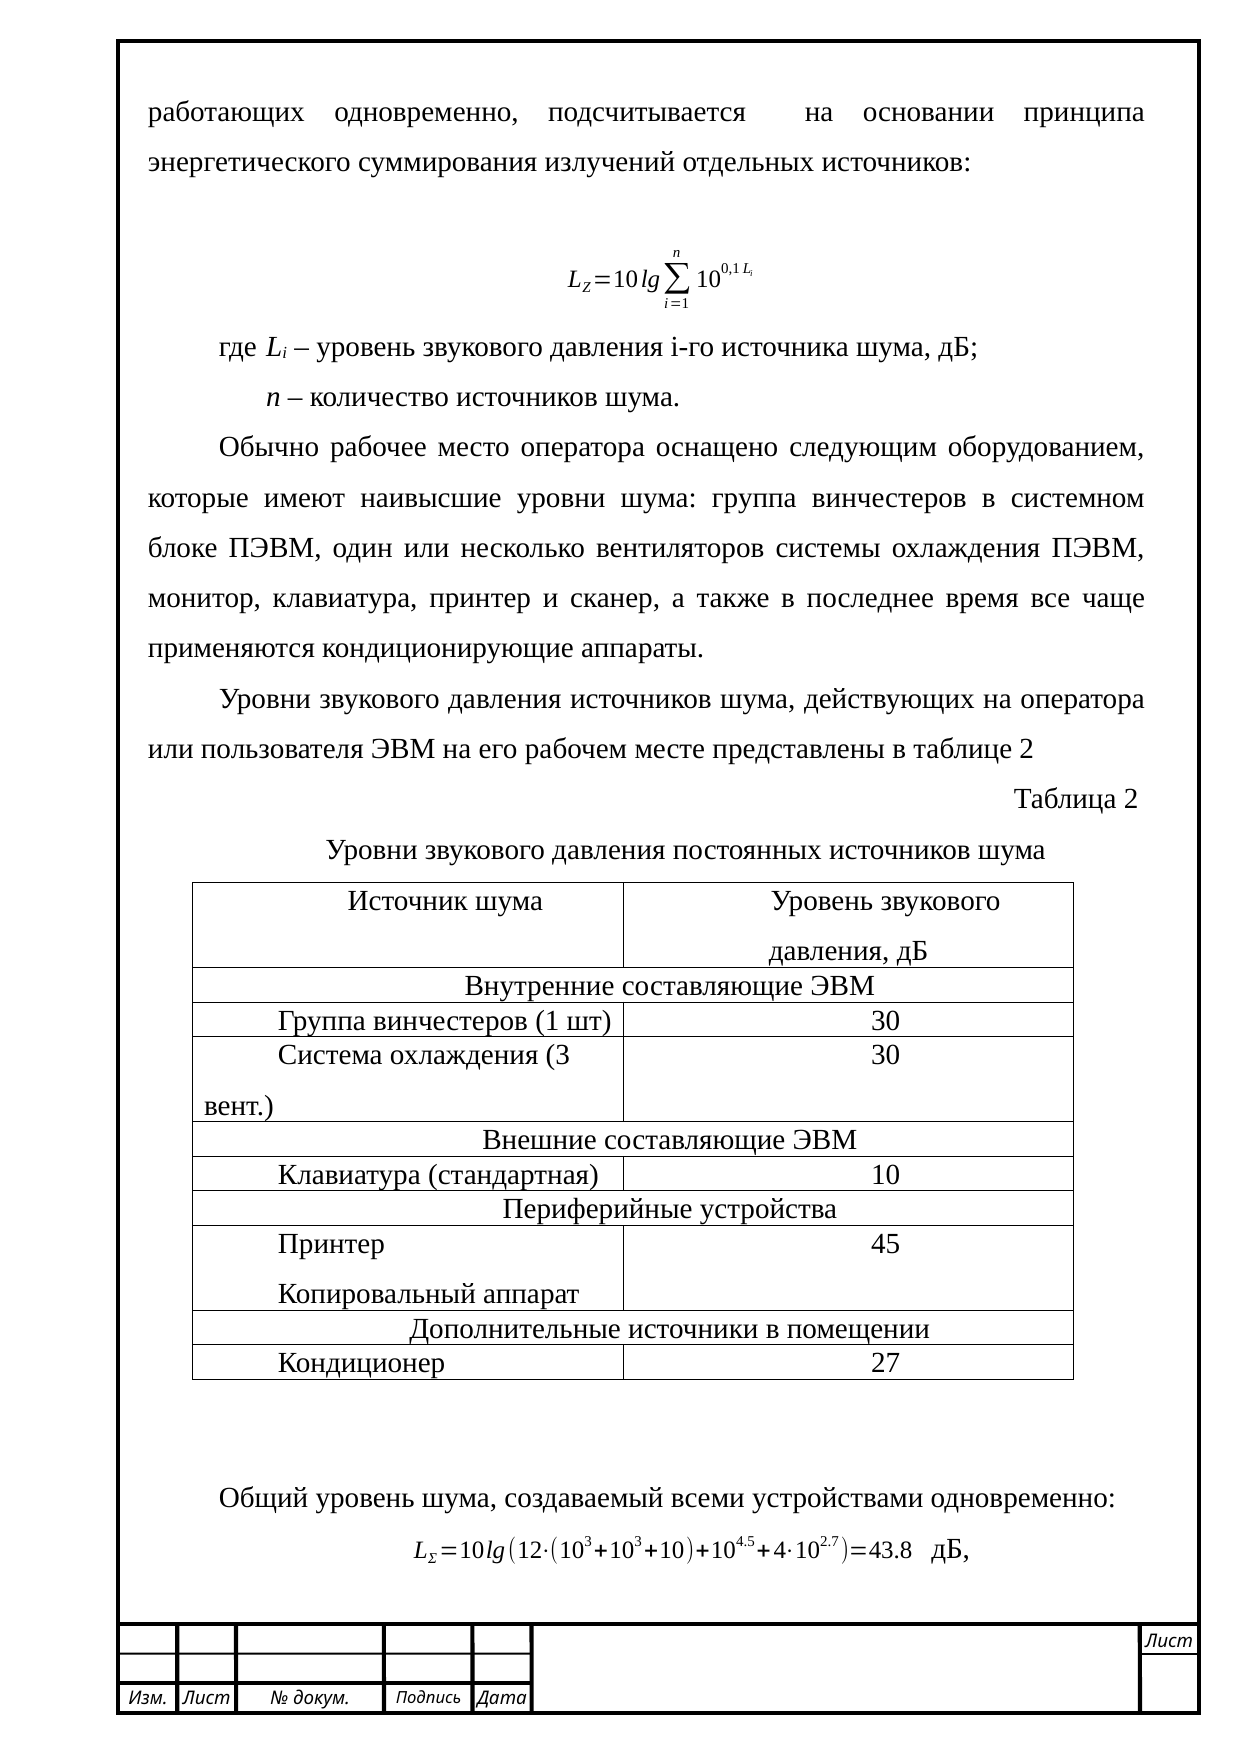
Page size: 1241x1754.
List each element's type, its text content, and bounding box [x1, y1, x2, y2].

table_cell Принтер Копировальный аппарат [193, 1226, 623, 1310]
text Обычно рабочее место оператора оснащено следующим оборудованием, которые имеют наивысшие уровни шума: группа винчестеров в системном блоке ПЭВМ, один или несколько вентиляторов системы охлаждения ПЭВМ, монитор, клавиатура, прин­тер и сканер, а также в последнее время все чаще применяются кондиционирующие аппараты. [148, 429, 1146, 664]
table_cell 30 [624, 1003, 1073, 1036]
table_cell 27 [624, 1345, 1073, 1379]
text n – количество источников шума. [148, 379, 1146, 413]
table_header Уровень звукового давления, дБ [624, 883, 1073, 967]
text дБ, [148, 1531, 1146, 1567]
table_cell Группа винчестеров (1 шт) [193, 1003, 623, 1036]
text Общий уровень шума, создаваемый всеми устройствами одновременно: [148, 1481, 1146, 1514]
table_cell Клавиатура (стандартная) [193, 1157, 623, 1190]
text Уровни звукового давления источников шума, действующих на оператора или пользователя ЭВМ на его ра­бочем месте представлены в таблице 2 [148, 681, 1146, 765]
table_cell 30 [624, 1037, 1073, 1121]
text Таблица 2 [148, 782, 1146, 815]
text где Li – уровень звукового давления i-го источника шума, дБ; [148, 329, 1146, 362]
table_cell Дополнительные источники в помещении [193, 1311, 1073, 1344]
table_cell Внешние составляющие ЭВМ [193, 1122, 1073, 1156]
text работа­ющих одновременно, подсчитывается на основании принципа энергетического сумми­рования излучений отдельных источников: [148, 94, 1146, 178]
table_cell 45 [624, 1226, 1073, 1310]
text Уровни звукового давления постоянных источников шума [148, 832, 1146, 865]
table_cell Кондиционер [193, 1345, 623, 1379]
table_cell Система охлаждения (3 вент.) [193, 1037, 623, 1121]
table_header Источник шума [193, 883, 623, 967]
table_cell 10 [624, 1157, 1073, 1190]
table_cell Внутренние составляющие ЭВМ [193, 968, 1073, 1002]
table_cell Периферийные устройства [193, 1191, 1073, 1225]
